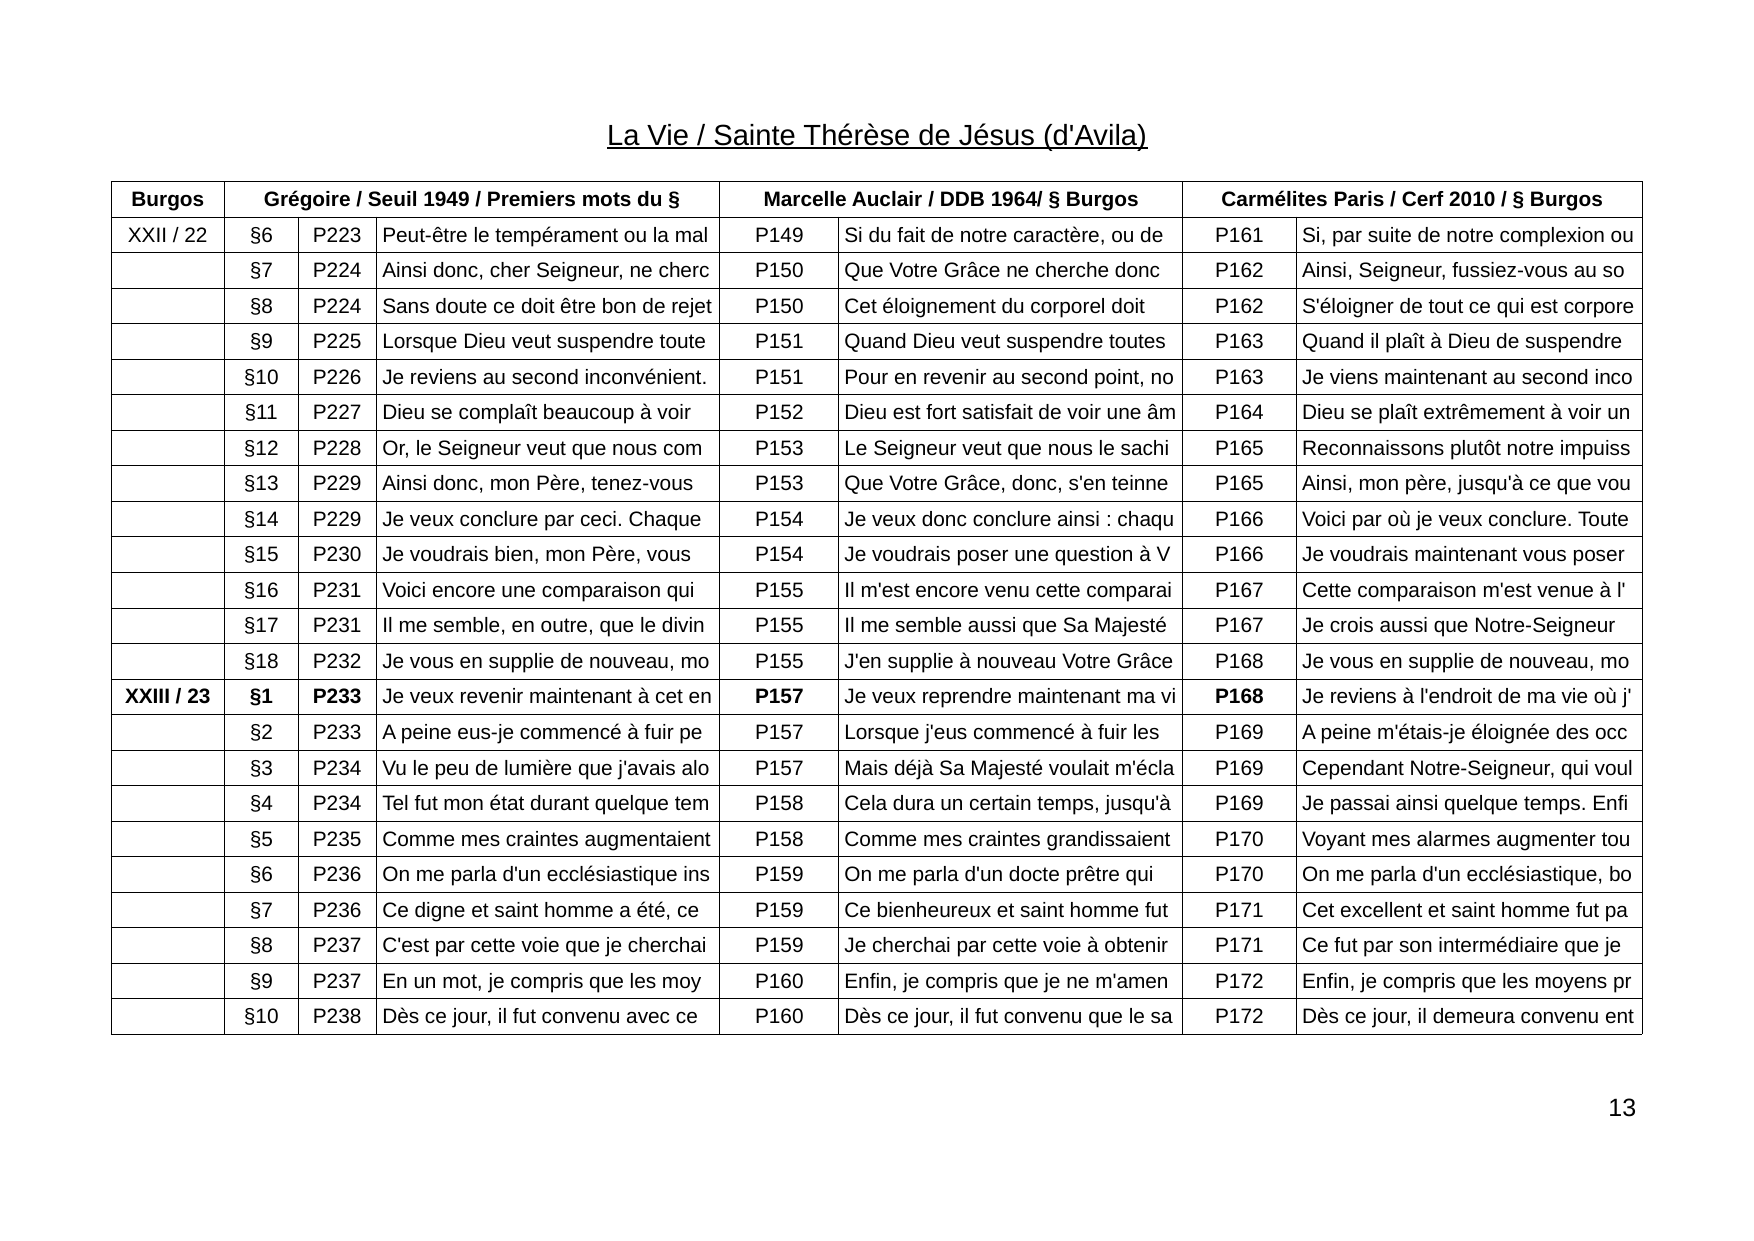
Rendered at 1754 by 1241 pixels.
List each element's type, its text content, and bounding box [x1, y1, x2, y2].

table_cell C'est par cette voie que je cherchai [377, 928, 719, 963]
table_cell §9 [225, 324, 298, 359]
table_cell P233 [299, 715, 376, 749]
table_cell Burgos [112, 182, 224, 217]
table_cell Je voudrais poser une question à V [839, 537, 1182, 572]
table_cell P236 [299, 857, 376, 892]
table_cell Ainsi, mon père, jusqu'à ce que vou [1297, 466, 1642, 501]
table_cell §7 [225, 893, 298, 927]
table_cell P171 [1183, 893, 1296, 927]
table_cell [112, 893, 224, 927]
table_cell P167 [1183, 573, 1296, 607]
table_cell [112, 715, 224, 749]
table_cell P155 [720, 609, 838, 643]
table_cell §15 [225, 537, 298, 572]
table_cell P237 [299, 964, 376, 998]
table_cell P155 [720, 573, 838, 607]
table_cell P166 [1183, 537, 1296, 572]
table_cell P166 [1183, 502, 1296, 536]
table_cell [112, 537, 224, 572]
table_cell [112, 644, 224, 678]
table_cell [112, 289, 224, 323]
table_cell A peine eus-je commencé à fuir pe [377, 715, 719, 749]
table_cell Ainsi donc, mon Père, tenez-vous [377, 466, 719, 501]
table_cell [112, 466, 224, 501]
table_cell Je reviens au second inconvénient. [377, 360, 719, 394]
table_cell Il me semble aussi que Sa Majesté [839, 609, 1182, 643]
table_cell §4 [225, 786, 298, 821]
table_cell Ainsi donc, cher Seigneur, ne cherc [377, 253, 719, 288]
table_cell Je passai ainsi quelque temps. Enfi [1297, 786, 1642, 821]
table_cell Je veux conclure par ceci. Chaque [377, 502, 719, 536]
table_cell §10 [225, 360, 298, 394]
table_cell P150 [720, 253, 838, 288]
table_cell §13 [225, 466, 298, 501]
table_cell §9 [225, 964, 298, 998]
table_cell Voici par où je veux conclure. Toute [1297, 502, 1642, 536]
table_cell P154 [720, 502, 838, 536]
table_cell Je vous en supplie de nouveau, mo [1297, 644, 1642, 678]
table_cell P228 [299, 431, 376, 465]
table_cell P161 [1183, 218, 1296, 252]
table_cell Reconnaissons plutôt notre impuiss [1297, 431, 1642, 465]
table_cell P238 [299, 999, 376, 1034]
table_cell P223 [299, 218, 376, 252]
table_cell §6 [225, 218, 298, 252]
table_cell P151 [720, 360, 838, 394]
table_cell Je voudrais bien, mon Père, vous [377, 537, 719, 572]
table_cell P234 [299, 786, 376, 821]
table_cell P158 [720, 822, 838, 856]
table_cell Dès ce jour, il demeura convenu ent [1297, 999, 1642, 1034]
table_cell §12 [225, 431, 298, 465]
table_cell Il m'est encore venu cette comparai [839, 573, 1182, 607]
table_cell Ainsi, Seigneur, fussiez-vous au so [1297, 253, 1642, 288]
table_cell Enfin, je compris que les moyens pr [1297, 964, 1642, 998]
table_cell [112, 928, 224, 963]
table_cell [112, 609, 224, 643]
table_cell P167 [1183, 609, 1296, 643]
table_cell Enfin, je compris que je ne m'amen [839, 964, 1182, 998]
table_cell Je veux donc conclure ainsi : chaqu [839, 502, 1182, 536]
table_cell P168 [1183, 644, 1296, 678]
table_cell Vu le peu de lumière que j'avais alo [377, 751, 719, 785]
table_cell Que Votre Grâce ne cherche donc [839, 253, 1182, 288]
table_cell P224 [299, 253, 376, 288]
table_cell Tel fut mon état durant quelque tem [377, 786, 719, 821]
table_cell Comme mes craintes grandissaient [839, 822, 1182, 856]
table_cell P149 [720, 218, 838, 252]
table_cell XXIII / 23 [112, 680, 224, 714]
table_cell §6 [225, 857, 298, 892]
table_cell Dieu se plaît extrêmement à voir un [1297, 395, 1642, 430]
table_cell P160 [720, 999, 838, 1034]
table_cell P170 [1183, 822, 1296, 856]
table_cell Quand Dieu veut suspendre toutes [839, 324, 1182, 359]
table_cell §8 [225, 289, 298, 323]
table_cell Je cherchai par cette voie à obtenir [839, 928, 1182, 963]
table_cell §10 [225, 999, 298, 1034]
table_cell On me parla d'un docte prêtre qui [839, 857, 1182, 892]
table_cell [112, 964, 224, 998]
table_cell P158 [720, 786, 838, 821]
table_cell [112, 822, 224, 856]
table_cell Ce digne et saint homme a été, ce [377, 893, 719, 927]
table_cell Cependant Notre-Seigneur, qui voul [1297, 751, 1642, 785]
table_cell Comme mes craintes augmentaient [377, 822, 719, 856]
table_cell P234 [299, 751, 376, 785]
table_cell P163 [1183, 360, 1296, 394]
table_cell P168 [1183, 680, 1296, 714]
table_cell §16 [225, 573, 298, 607]
table_cell §14 [225, 502, 298, 536]
table_cell XXII / 22 [112, 218, 224, 252]
table_cell Dieu est fort satisfait de voir une âm [839, 395, 1182, 430]
table_cell Lorsque j'eus commencé à fuir les [839, 715, 1182, 749]
table_cell Je vous en supplie de nouveau, mo [377, 644, 719, 678]
table_cell P229 [299, 466, 376, 501]
table_cell P165 [1183, 431, 1296, 465]
table_cell [112, 573, 224, 607]
table_cell §8 [225, 928, 298, 963]
table_cell A peine m'étais-je éloignée des occ [1297, 715, 1642, 749]
table_cell J'en supplie à nouveau Votre Grâce [839, 644, 1182, 678]
table_cell P172 [1183, 999, 1296, 1034]
table_cell P153 [720, 431, 838, 465]
table_cell [112, 253, 224, 288]
table_cell Je veux reprendre maintenant ma vi [839, 680, 1182, 714]
table_cell [112, 751, 224, 785]
table_cell §7 [225, 253, 298, 288]
table_cell P224 [299, 289, 376, 323]
table_cell P232 [299, 644, 376, 678]
table_cell §3 [225, 751, 298, 785]
table_cell Voici encore une comparaison qui [377, 573, 719, 607]
table_cell P164 [1183, 395, 1296, 430]
table_cell Cette comparaison m'est venue à l' [1297, 573, 1642, 607]
table_cell Grégoire / Seuil 1949 / Premiers mots du § [225, 182, 719, 217]
table_cell P162 [1183, 253, 1296, 288]
table_cell §5 [225, 822, 298, 856]
table_cell Ce fut par son intermédiaire que je [1297, 928, 1642, 963]
table_cell Cet éloignement du corporel doit [839, 289, 1182, 323]
table_cell [112, 360, 224, 394]
table_cell [112, 786, 224, 821]
table_cell [112, 324, 224, 359]
table_cell P169 [1183, 715, 1296, 749]
table_cell §1 [225, 680, 298, 714]
table_cell §2 [225, 715, 298, 749]
table_cell P165 [1183, 466, 1296, 501]
table_cell P157 [720, 680, 838, 714]
table_cell On me parla d'un ecclésiastique ins [377, 857, 719, 892]
table_cell P157 [720, 715, 838, 749]
table_cell Je crois aussi que Notre-Seigneur [1297, 609, 1642, 643]
table_cell §17 [225, 609, 298, 643]
table_cell P160 [720, 964, 838, 998]
table_cell P150 [720, 289, 838, 323]
table_cell Dès ce jour, il fut convenu avec ce [377, 999, 719, 1034]
table_cell Si du fait de notre caractère, ou de [839, 218, 1182, 252]
table_cell [112, 395, 224, 430]
table_cell En un mot, je compris que les moy [377, 964, 719, 998]
table_cell P162 [1183, 289, 1296, 323]
table_cell P157 [720, 751, 838, 785]
table_cell [112, 999, 224, 1034]
table_cell S'éloigner de tout ce qui est corpore [1297, 289, 1642, 323]
table_cell Ce bienheureux et saint homme fut [839, 893, 1182, 927]
table_cell P233 [299, 680, 376, 714]
table_cell P159 [720, 893, 838, 927]
table_cell Carmélites Paris / Cerf 2010 / § Burgos [1183, 182, 1642, 217]
table_cell [112, 502, 224, 536]
table_cell P155 [720, 644, 838, 678]
table_cell Mais déjà Sa Majesté voulait m'écla [839, 751, 1182, 785]
table_cell Voyant mes alarmes augmenter tou [1297, 822, 1642, 856]
table_cell Peut-être le tempérament ou la mal [377, 218, 719, 252]
table_cell P153 [720, 466, 838, 501]
table_cell On me parla d'un ecclésiastique, bo [1297, 857, 1642, 892]
table_cell P226 [299, 360, 376, 394]
table_cell Or, le Seigneur veut que nous com [377, 431, 719, 465]
table_cell P230 [299, 537, 376, 572]
table_cell P159 [720, 928, 838, 963]
table_cell P172 [1183, 964, 1296, 998]
table_cell Le Seigneur veut que nous le sachi [839, 431, 1182, 465]
table_cell Sans doute ce doit être bon de rejet [377, 289, 719, 323]
table_cell P231 [299, 609, 376, 643]
table_cell P171 [1183, 928, 1296, 963]
table_cell P169 [1183, 786, 1296, 821]
table_cell Que Votre Grâce, donc, s'en teinne [839, 466, 1182, 501]
table_cell §18 [225, 644, 298, 678]
table_cell [112, 431, 224, 465]
table_cell Je reviens à l'endroit de ma vie où j' [1297, 680, 1642, 714]
table_cell Cet excellent et saint homme fut pa [1297, 893, 1642, 927]
table_cell P225 [299, 324, 376, 359]
table_cell Quand il plaît à Dieu de suspendre [1297, 324, 1642, 359]
table_cell Lorsque Dieu veut suspendre toute [377, 324, 719, 359]
table_cell [112, 857, 224, 892]
table_cell P154 [720, 537, 838, 572]
table_cell Je voudrais maintenant vous poser [1297, 537, 1642, 572]
table_cell P237 [299, 928, 376, 963]
table_cell Dieu se complaît beaucoup à voir [377, 395, 719, 430]
table_cell §11 [225, 395, 298, 430]
table_cell Marcelle Auclair / DDB 1964/ § Burgos [720, 182, 1182, 217]
table_cell P231 [299, 573, 376, 607]
table_cell Dès ce jour, il fut convenu que le sa [839, 999, 1182, 1034]
table_cell P236 [299, 893, 376, 927]
table_cell Je viens maintenant au second inco [1297, 360, 1642, 394]
table_cell P229 [299, 502, 376, 536]
table_cell P227 [299, 395, 376, 430]
table_cell P170 [1183, 857, 1296, 892]
table_cell P159 [720, 857, 838, 892]
table_cell Pour en revenir au second point, no [839, 360, 1182, 394]
table_cell Il me semble, en outre, que le divin [377, 609, 719, 643]
table_cell P151 [720, 324, 838, 359]
table_cell P163 [1183, 324, 1296, 359]
table_cell P235 [299, 822, 376, 856]
table_cell Je veux revenir maintenant à cet en [377, 680, 719, 714]
table_cell Cela dura un certain temps, jusqu'à [839, 786, 1182, 821]
table_cell Si, par suite de notre complexion ou [1297, 218, 1642, 252]
table_cell P169 [1183, 751, 1296, 785]
table_cell P152 [720, 395, 838, 430]
